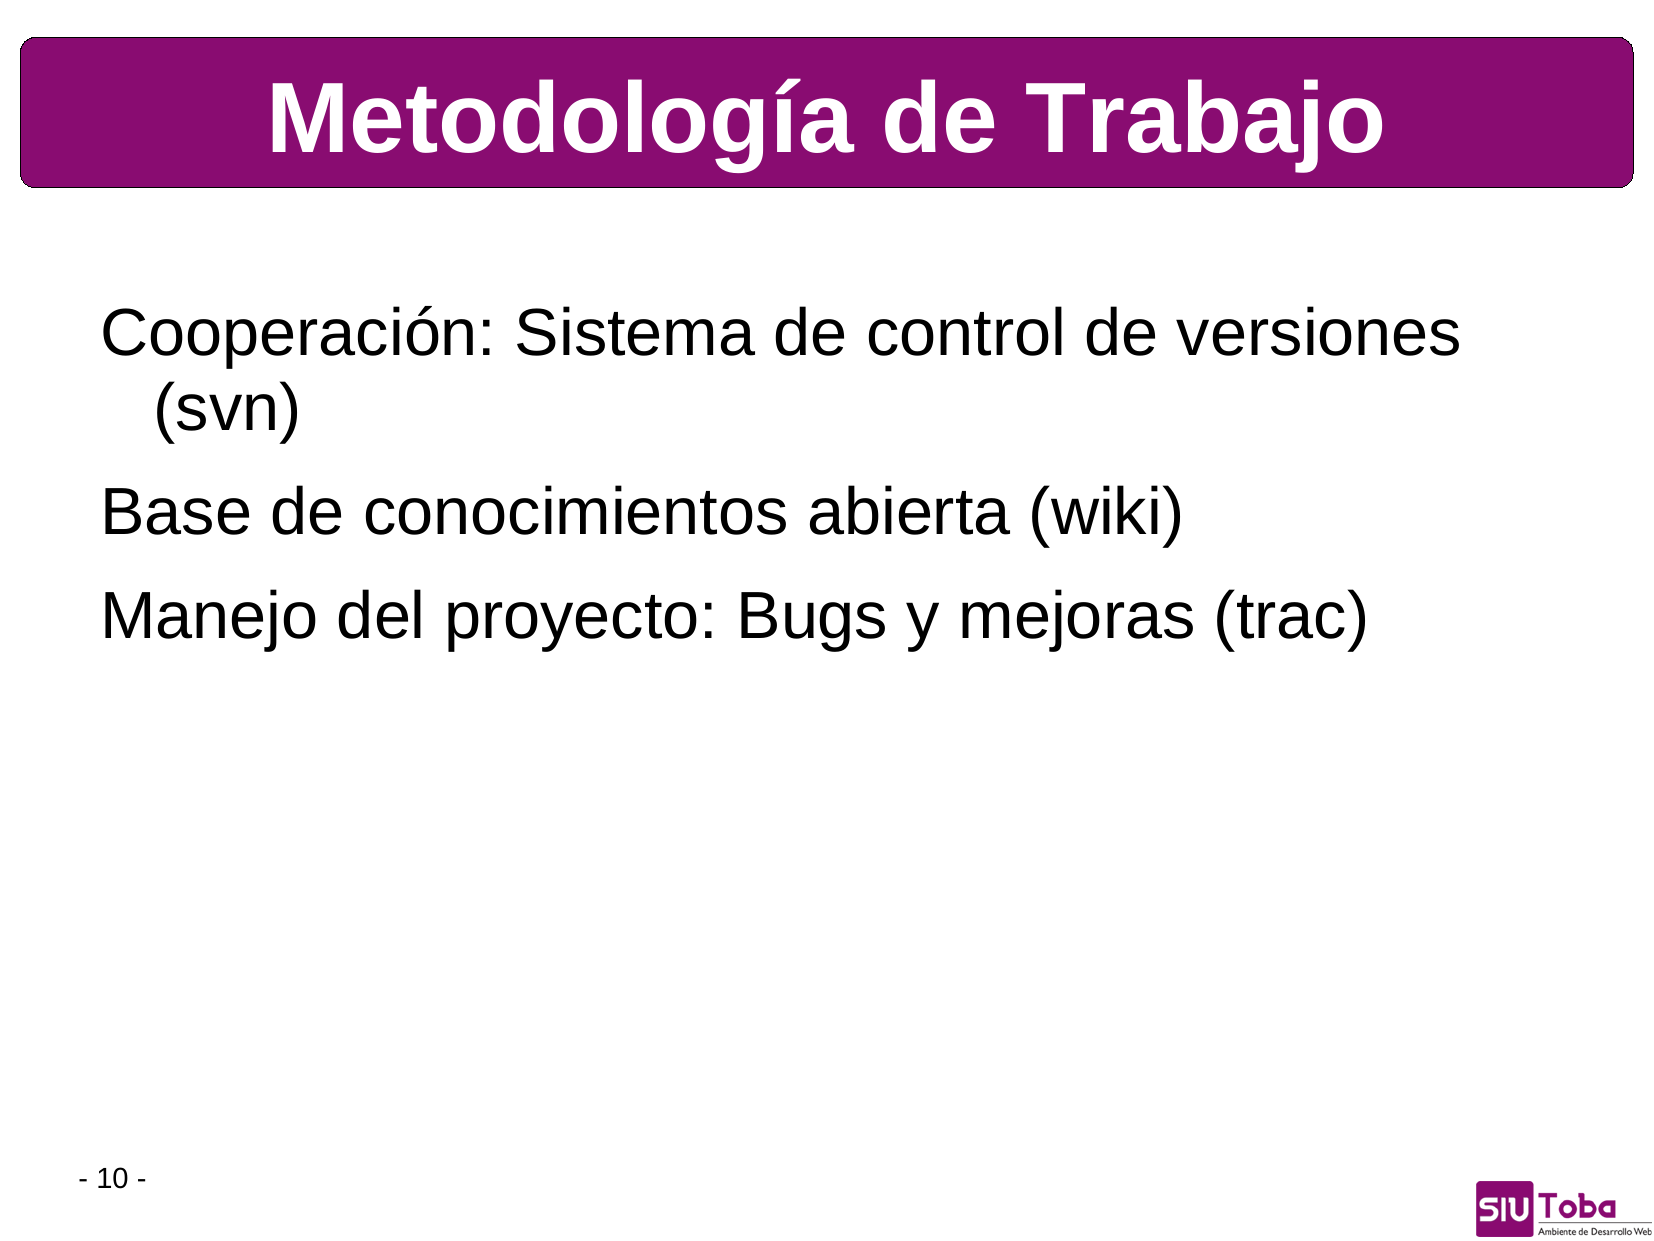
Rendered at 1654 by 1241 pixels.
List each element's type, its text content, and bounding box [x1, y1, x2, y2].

title Metodología de Trabajo [59, 54, 1595, 181]
list Cooperación: Sistema de control de versiones (svn) Base de conocimientos abierta (wiki) Manejo del proyecto: Bugs y mejoras (trac) [82, 295, 1565, 1094]
picture [1476, 1181, 1652, 1237]
